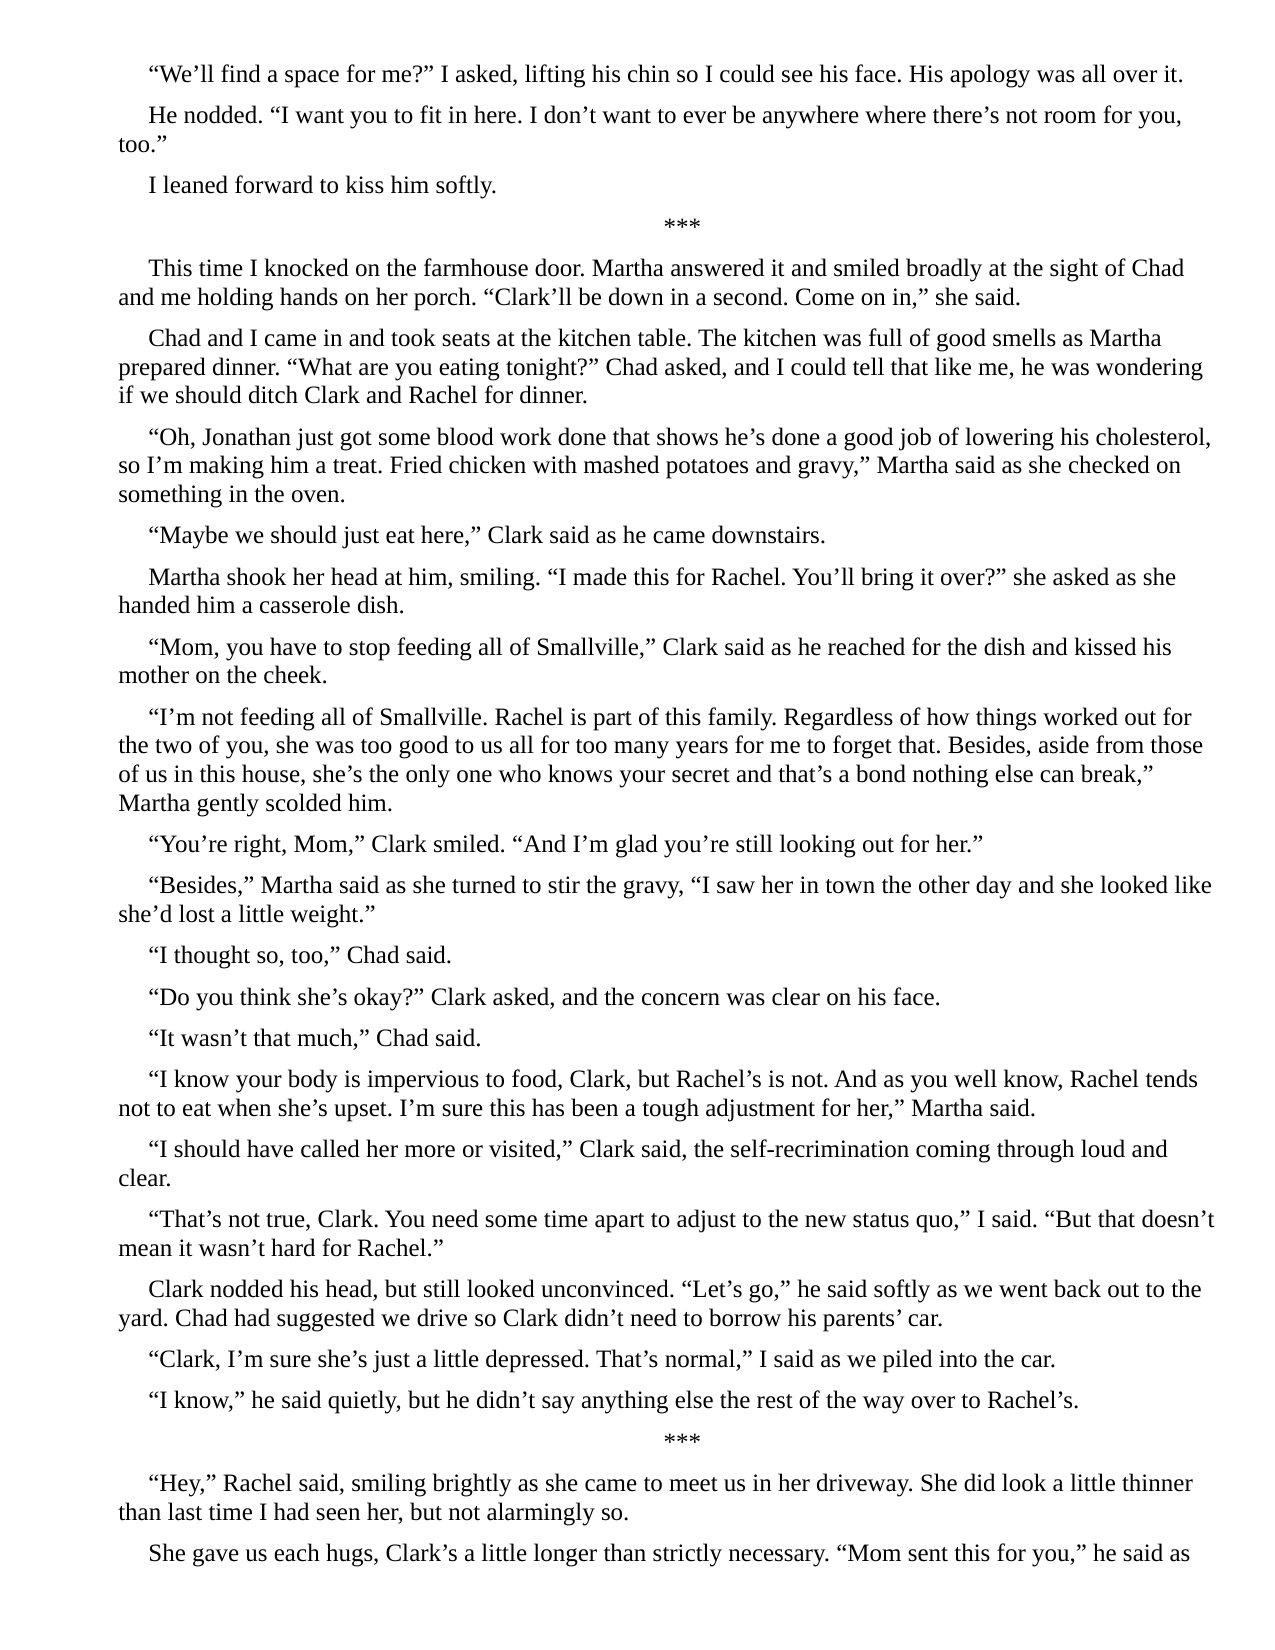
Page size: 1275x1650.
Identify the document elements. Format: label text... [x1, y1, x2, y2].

text He nodded. “I want you to fit in here. I don’t want to ever be anywhere where there’s not room for you, too.” [118, 100, 1216, 158]
text “Clark, I’m sure she’s just a little depressed. That’s normal,” I said as we piled into the car. [118, 1344, 1216, 1373]
text “Maybe we should just eat here,” Clark said as he came downstairs. [118, 520, 1216, 549]
text “You’re right, Mom,” Clark smiled. “And I’m glad you’re still looking out for her.” [118, 829, 1216, 858]
text “I should have called her more or visited,” Clark said, the self-recrimination coming through loud and clear. [118, 1134, 1216, 1192]
text “I know your body is impervious to food, Clark, but Rachel’s is not. And as you well know, Rachel tends not to eat when she’s upset. I’m sure this has been a tough adjustment for her,” Martha said. [118, 1064, 1216, 1122]
text “That’s not true, Clark. You need some time apart to adjust to the new status quo,” I said. “But that doesn’t mean it wasn’t hard for Rachel.” [118, 1204, 1216, 1262]
text “Do you think she’s okay?” Clark asked, and the concern was clear on his face. [118, 982, 1216, 1010]
text Clark nodded his head, but still looked unconvinced. “Let’s go,” he said softly as we went back out to the yard. Chad had suggested we drive so Clark didn’t need to borrow his parents’ car. [118, 1274, 1216, 1332]
text I leaned forward to kiss him softly. [118, 170, 1216, 199]
text “We’ll find a space for me?” I asked, lifting his chin so I could see his face. His apology was all over it. [118, 59, 1216, 88]
text “I’m not feeding all of Smallville. Rachel is part of this family. Regardless of how things worked out for the two of you, she was too good to us all for too many years for me to forget that. Besides, aside from those of us in this house, she’s the only one who knows your secret and that’s a bond nothing else can break,” Martha gently scolded him. [118, 702, 1216, 817]
text “I know,” he said quietly, but he didn’t say anything else the rest of the way over to Rachel’s. [118, 1385, 1216, 1414]
text “It wasn’t that much,” Chad said. [118, 1023, 1216, 1052]
text “Mom, you have to stop feeding all of Smallville,” Clark said as he reached for the dish and kissed his mother on the cheek. [118, 632, 1216, 689]
text “Hey,” Rachel said, smiling brightly as she came to meet us in her driveway. She did look a little thinner than last time I had seen her, but not alarmingly so. [118, 1468, 1216, 1525]
text Chad and I came in and took seats at the kitchen table. The kitchen was full of good smells as Martha prepared dinner. “What are you eating tonight?” Chad asked, and I could tell that like me, he was wondering if we should ditch Clark and Rachel for dinner. [118, 323, 1216, 409]
text “I thought so, too,” Chad said. [118, 940, 1216, 969]
text *** [118, 1427, 1216, 1455]
text “Besides,” Martha said as she turned to stir the gravy, “I saw her in town the other day and she looked like she’d lost a little weight.” [118, 870, 1216, 928]
text “Oh, Jonathan just got some blood work done that shows he’s done a good job of lowering his cholesterol, so I’m making him a treat. Fried chicken with mashed potatoes and gravy,” Martha said as she checked on something in the oven. [118, 422, 1216, 508]
text Martha shook her head at him, smiling. “I made this for Rachel. You’ll bring it over?” she asked as she handed him a casserole dish. [118, 562, 1216, 619]
text This time I knocked on the farmhouse door. Martha answered it and smiled broadly at the sight of Chad and me holding hands on her porch. “Clark’ll be down in a second. Come on in,” she said. [118, 253, 1216, 310]
text She gave us each hugs, Clark’s a little longer than strictly necessary. “Mom sent this for you,” he said as [118, 1538, 1216, 1567]
text *** [118, 212, 1216, 240]
